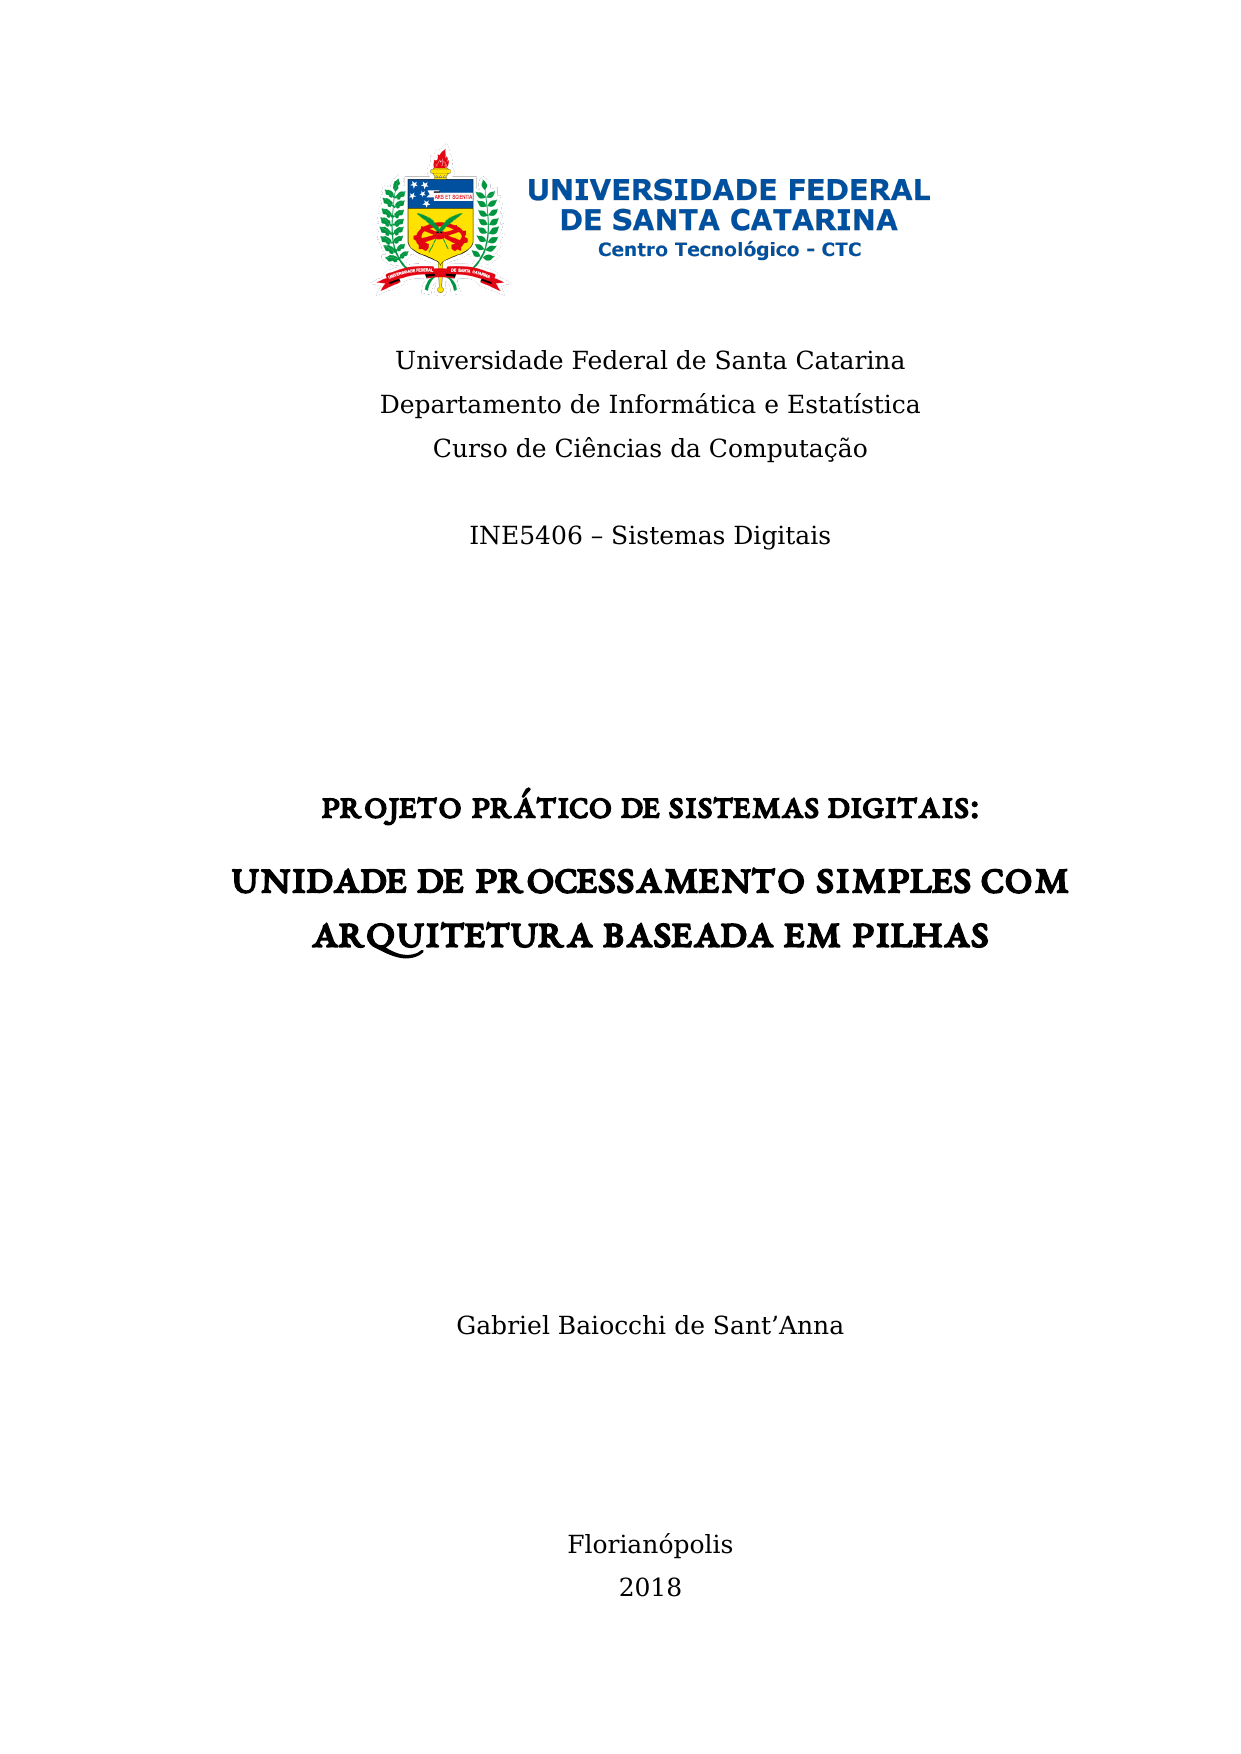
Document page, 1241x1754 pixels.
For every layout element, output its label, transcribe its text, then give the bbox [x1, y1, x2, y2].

text Gabriel Baiocchi de Sant’Anna [177, 1311, 1123, 1340]
text Curso de Ciências da Computação [177, 434, 1123, 463]
text INE5406 – Sistemas Digitais [177, 522, 1123, 551]
text Departamento de Informática e Estatística [177, 390, 1123, 419]
text Projeto Prático de Sistemas Digitais: [177, 784, 1123, 829]
text 2018 [177, 1574, 1123, 1603]
text Unidade de Processamento Simples com Arquitetura baseada em Pilhas [177, 852, 1123, 961]
picture [370, 143, 930, 296]
text Universidade Federal de Santa Catarina [177, 347, 1123, 376]
text Florianópolis [177, 1530, 1123, 1559]
